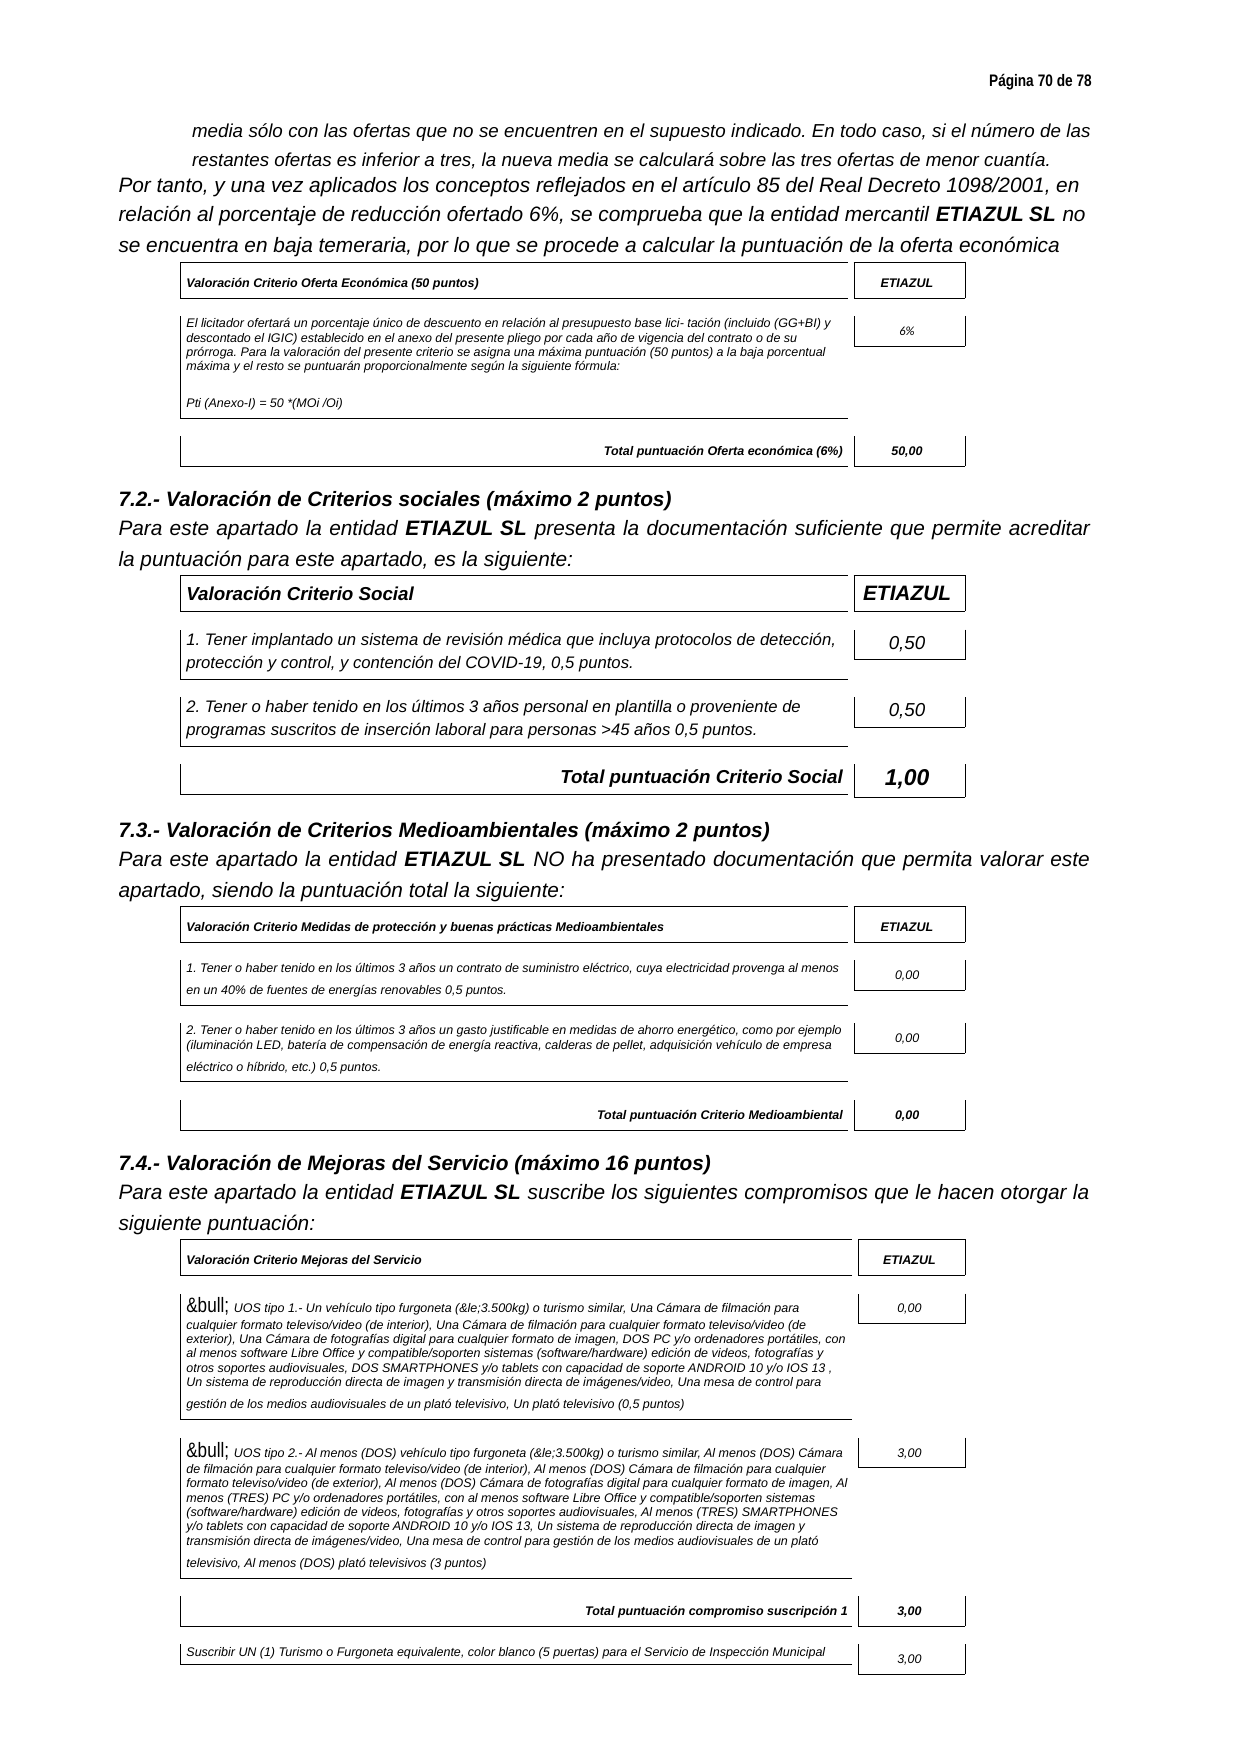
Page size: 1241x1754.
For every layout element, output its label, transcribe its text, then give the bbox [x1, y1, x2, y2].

text 7.2.- Valoración de Criterios sociales (máximo 2 puntos) [118, 481, 1092, 512]
table_cell 0,00 [851, 958, 968, 1020]
table_cell 2. Tener o haber tenido en los últimos 3 años un gasto justificable en medidas de ahorro energético, como por ejemplo (iluminación LED, batería de compensación de energía reactiva, calderas de pellet, adquisición vehículo de empresa eléctrico o híbrido, etc.) 0,5 puntos. [177, 1020, 851, 1097]
table_header Valoración Criterio Oferta Económica (50 puntos) [177, 259, 851, 313]
table_cell Total puntuación Criterio Medioambiental [177, 1097, 851, 1145]
table_header ETIAZUL [851, 572, 968, 627]
text Para este apartado la entidad ETIAZUL SL presenta la documentación suficiente que permite acreditar la puntuación para este apartado, es la siguiente: [118, 512, 1092, 572]
table_cell 1. Tener implantado un sistema de revisión médica que incluya protocolos de detección, protección y control, y contención del COVID-19, 0,5 puntos. [177, 627, 851, 694]
text Para este apartado la entidad ETIAZUL SL suscribe los siguientes compromisos que le hacen otorgar la siguiente puntuación: [118, 1176, 1092, 1236]
table_cell 1. Tener o haber tenido en los últimos 3 años un contrato de suministro eléctrico, cuya electricidad provenga al menos en un 40% de fuentes de energías renovables 0,5 puntos. [177, 958, 851, 1020]
table_header Valoración Criterio Medidas de protección y buenas prácticas Medioambientales [177, 903, 851, 957]
table_cell 0,50 [851, 694, 968, 761]
table_cell 0,00 [855, 1291, 968, 1434]
table_cell El licitador ofertará un porcentaje único de descuento en relación al presupuesto base lici- tación (incluido (GG+BI) y descontado el IGIC) establecido en el anexo del presente pliego por cada año de vigencia del contrato o de su prórroga. Para la valoración del presente criterio se asigna una máxima puntuación (50 puntos) a la baja porcentual máxima y el resto se puntuarán proporcionalmente según la siguiente fórmula: Pti (Anexo-I) = 50 *(MOi /Oi) [177, 313, 851, 433]
table_cell Suscribir UN (1) Turismo o Furgoneta equivalente, color blanco (5 puertas) para el Servicio de Inspección Municipal [177, 1641, 855, 1677]
table_header ETIAZUL [851, 903, 968, 957]
table_cell Total puntuación Criterio Social [177, 761, 851, 812]
table_cell 50,00 [851, 433, 968, 481]
table_cell 1,00 [851, 761, 968, 812]
list media sólo con las ofertas que no se encuentren en el supuesto indicado. En todo caso, si el número de las restantes ofertas es inferior a tres, la nueva media se calculará sobre las tres ofertas de menor cuantía. [162, 120, 1092, 172]
table_cell Total puntuación compromiso suscripción 1 [177, 1593, 855, 1641]
table_cell 3,00 [855, 1435, 968, 1593]
table_cell &bull; UOS tipo 1.- Un vehículo tipo furgoneta (&le;3.500kg) o turismo similar, Una Cámara de filmación para cualquier formato televiso/video (de interior), Una Cámara de filmación para cualquier formato televiso/video (de exterior), Una Cámara de fotografías digital para cualquier formato de imagen, DOS PC y/o ordenadores portátiles, con al menos software Libre Office y compatible/soporten sistemas (software/hardware) edición de videos, fotografías y otros soportes audiovisuales, DOS SMARTPHONES y/o tablets con capacidad de soporte ANDROID 10 y/o IOS 13 , Un sistema de reproducción directa de imagen y transmisión directa de imágenes/video, Una mesa de control para gestión de los medios audiovisuales de un plató televisivo, Un plató televisivo (0,5 puntos) [177, 1291, 855, 1434]
table_header ETIAZUL [855, 1236, 968, 1291]
table_header Valoración Criterio Mejoras del Servicio [177, 1236, 855, 1291]
table_cell &bull; UOS tipo 2.- Al menos (DOS) vehículo tipo furgoneta (&le;3.500kg) o turismo similar, Al menos (DOS) Cámara de filmación para cualquier formato televiso/video (de interior), Al menos (DOS) Cámara de filmación para cualquier formato televiso/video (de exterior), Al menos (DOS) Cámara de fotografías digital para cualquier formato de imagen, Al menos (TRES) PC y/o ordenadores portátiles, con al menos software Libre Office y compatible/soporten sistemas (software/hardware) edición de videos, fotografías y otros soportes audiovisuales, Al menos (TRES) SMARTPHONES y/o tablets con capacidad de soporte ANDROID 10 y/o IOS 13, Un sistema de reproducción directa de imagen y transmisión directa de imágenes/video, Una mesa de control para gestión de los medios audiovisuales de un plató televisivo, Al menos (DOS) plató televisivos (3 puntos) [177, 1435, 855, 1593]
table_cell Total puntuación Oferta económica (6%) [177, 433, 851, 481]
table_cell 3,00 [855, 1641, 968, 1677]
text Por tanto, y una vez aplicados los conceptos reflejados en el artículo 85 del Real Decreto 1098/2001, en relación al porcentaje de reducción ofertado 6%, se comprueba que la entidad mercantil ETIAZUL SL no se encuentra en baja temeraria, por lo que se procede a calcular la puntuación de la oferta económica [118, 172, 1092, 259]
table_cell 2. Tener o haber tenido en los últimos 3 años personal en plantilla o proveniente de programas suscritos de inserción laboral para personas >45 años 0,5 puntos. [177, 694, 851, 761]
text 7.3.- Valoración de Criterios Medioambientales (máximo 2 puntos) [118, 812, 1092, 843]
text 7.4.- Valoración de Mejoras del Servicio (máximo 16 puntos) [118, 1145, 1092, 1176]
table_cell 6% [851, 313, 968, 433]
text Para este apartado la entidad ETIAZUL SL NO ha presentado documentación que permita valorar este apartado, siendo la puntuación total la siguiente: [118, 843, 1092, 903]
table_header Valoración Criterio Social [177, 572, 851, 627]
table_cell 0,00 [851, 1097, 968, 1145]
table_cell 3,00 [855, 1593, 968, 1641]
table_cell 0,00 [851, 1020, 968, 1097]
table_header ETIAZUL [851, 259, 968, 313]
table_cell 0,50 [851, 627, 968, 694]
